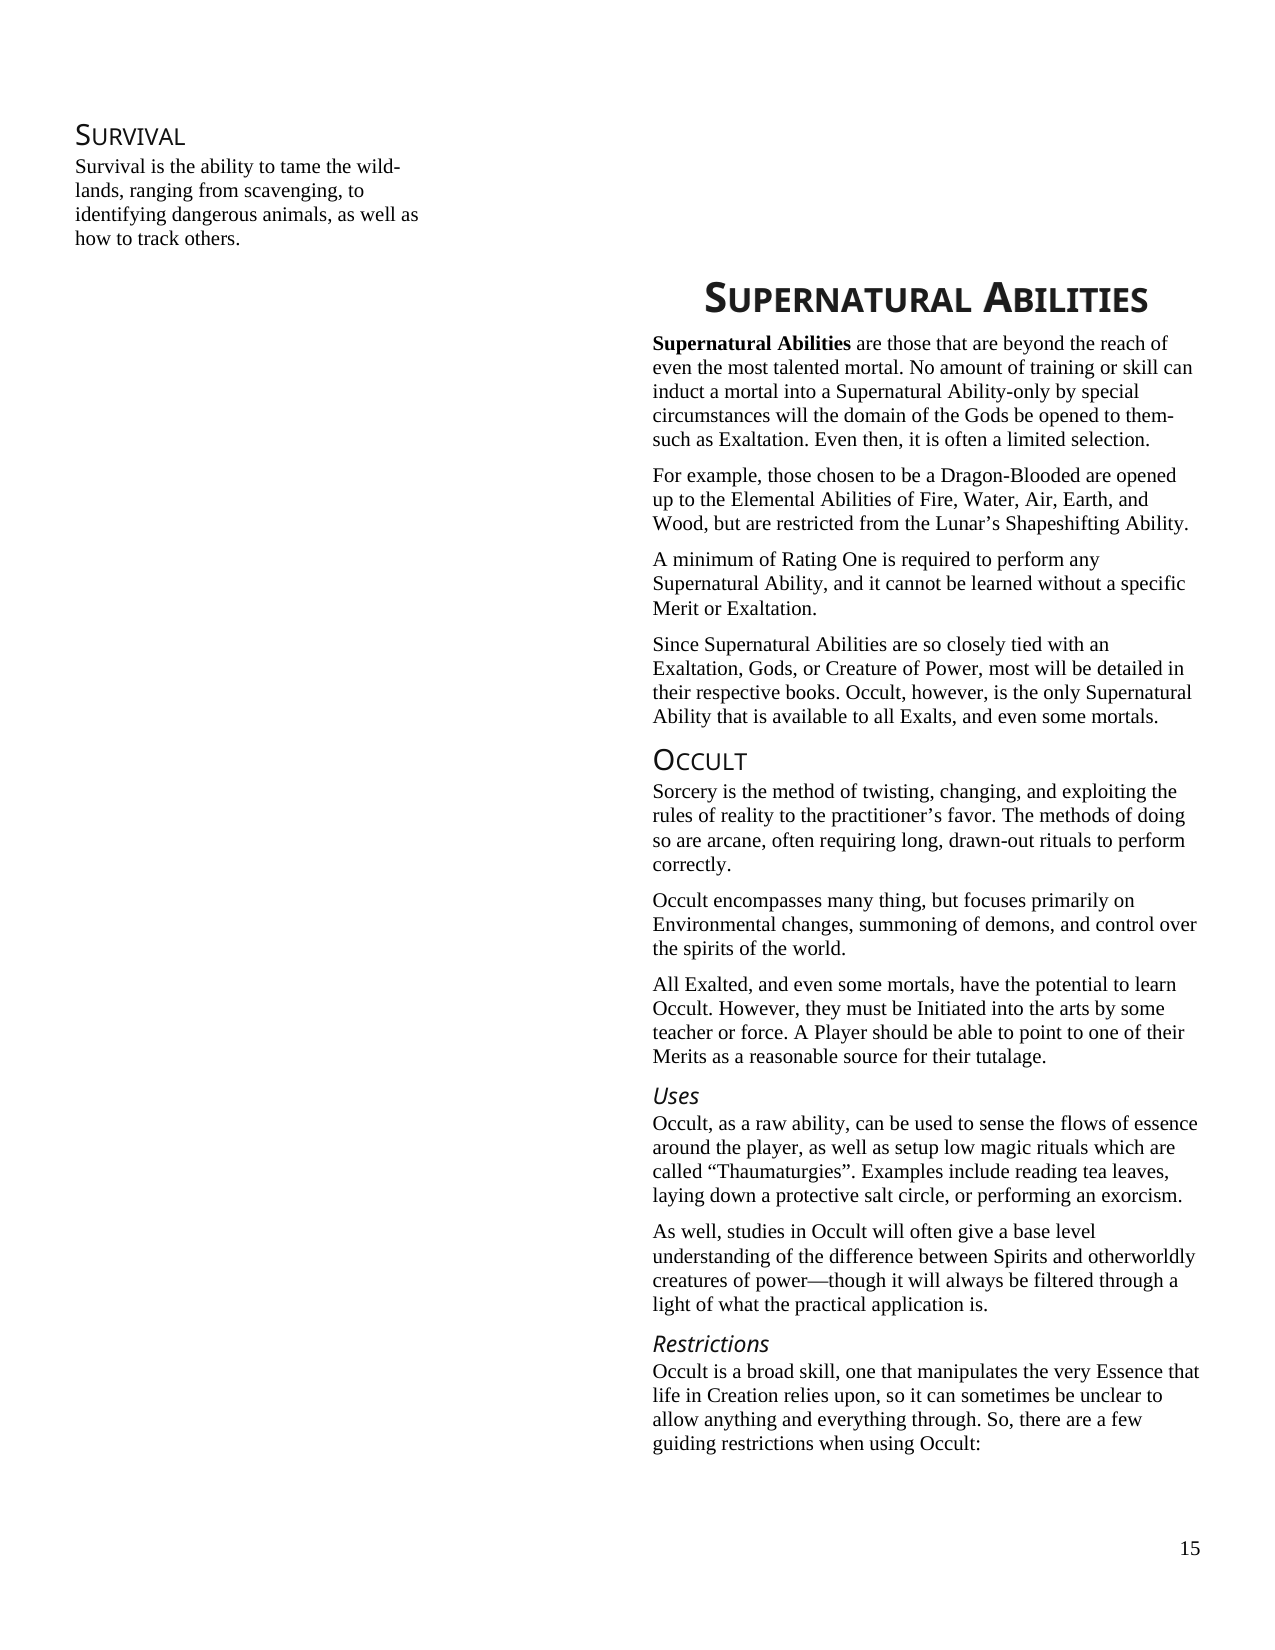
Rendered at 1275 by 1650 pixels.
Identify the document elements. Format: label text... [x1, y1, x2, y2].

subtitle Restrictions [652, 1328, 1200, 1359]
subtitle Supernatural Abilities [652, 268, 1200, 325]
subtitle Survival [75, 114, 430, 154]
text Supernatural Abilities are those that are beyond the reach of even the most talented mortal. No amount of training or skill can induct a mortal into a Supernatural Ability-only by special circumstances will the domain of the Gods be opened to them-such as Exaltation. Even then, it is often a limited selection. [652, 331, 1200, 451]
text Occult encompasses many thing, but focuses primarily on Environmental changes, summoning of demons, and control over the spirits of the world. [652, 888, 1200, 960]
text Survival is the ability to tame the wild-lands, ranging from scavenging, to identifying dangerous animals, as well as how to track others. [75, 154, 430, 250]
text As well, studies in Occult will often give a base level understanding of the difference between Spirits and otherworldly creatures of power—though it will always be filtered through a light of what the practical application is. [652, 1219, 1200, 1316]
text Occult, as a raw ability, can be used to sense the flows of essence around the player, as well as setup low magic rituals which are called “Thaumaturgies”. Examples include reading tea leaves, laying down a protective salt circle, or performing an exorcism. [652, 1111, 1200, 1207]
subtitle Occult [652, 740, 1200, 779]
subtitle Uses [652, 1080, 1200, 1111]
text For example, those chosen to be a Dragon-Blooded are opened up to the Elemental Abilities of Fire, Water, Air, Earth, and Wood, but are restricted from the Lunar’s Shapeshifting Ability. [652, 463, 1200, 535]
text Sorcery is the method of twisting, changing, and exploiting the rules of reality to the practitioner’s favor. The methods of doing so are arcane, often requiring long, drawn-out rituals to perform correctly. [652, 779, 1200, 876]
text All Exalted, and even some mortals, have the potential to learn Occult. However, they must be Initiated into the arts by some teacher or force. A Player should be able to point to one of their Merits as a reasonable source for their tutalage. [652, 972, 1200, 1068]
text Occult is a broad skill, one that manipulates the very Essence that life in Creation relies upon, so it can sometimes be unclear to allow anything and everything through. So, there are a few guiding restrictions when using Occult: [652, 1359, 1200, 1455]
text A minimum of Rating One is required to perform any Supernatural Ability, and it cannot be learned without a specific Merit or Exaltation. [652, 547, 1200, 619]
text Since Supernatural Abilities are so closely tied with an Exaltation, Gods, or Creature of Power, most will be detailed in their respective books. Occult, however, is the only Supernatural Ability that is available to all Exalts, and even some mortals. [652, 631, 1200, 728]
